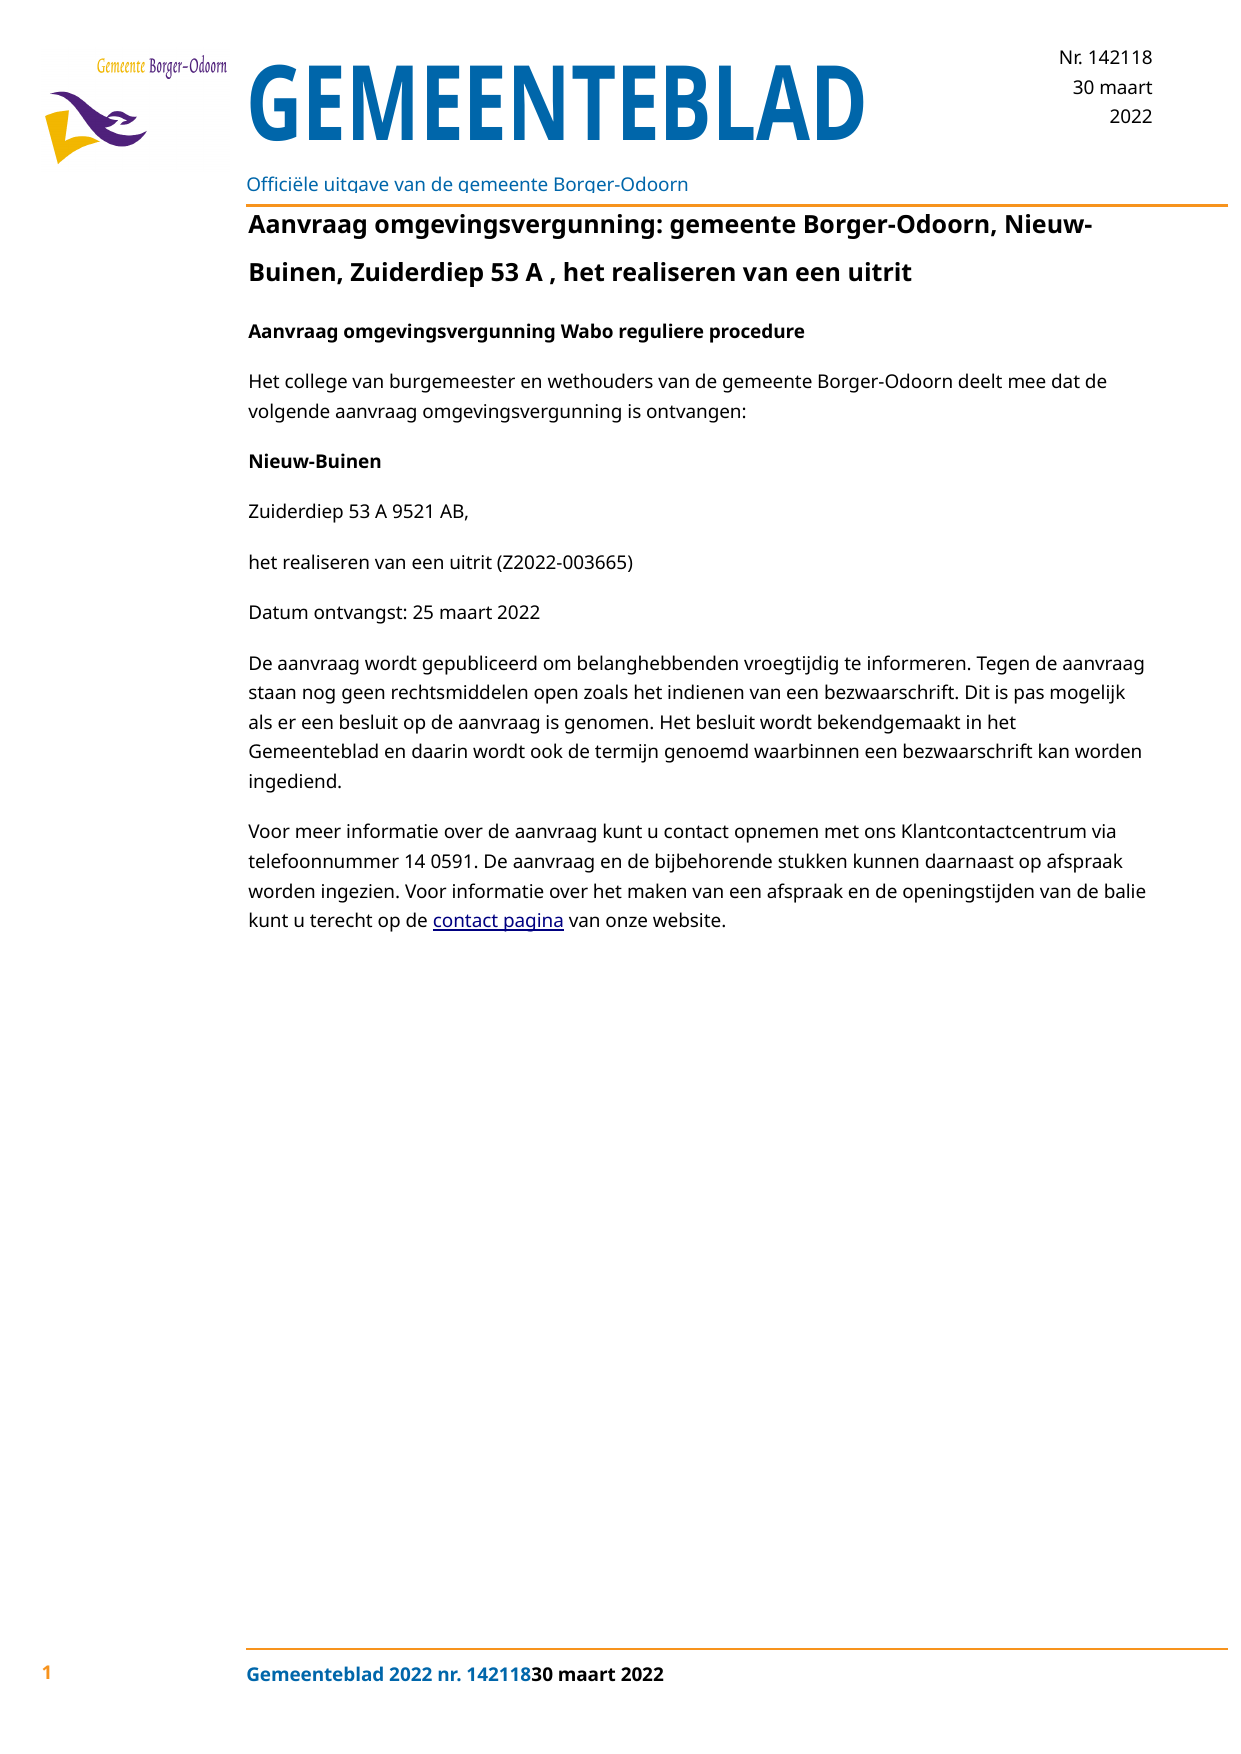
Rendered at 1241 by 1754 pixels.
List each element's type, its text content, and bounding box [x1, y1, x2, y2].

text Aanvraag omgevingsvergunning: gemeente Borger-Odoorn, Nieuw-Buinen, Zuiderdiep 53 A , het realiseren van een uitrit [248, 207, 1152, 288]
text Het college van burgemeester en wethouders van de gemeente Borger-Odoorn deelt mee dat de volgende aanvraag omgevingsvergunning is ontvangen: [248, 368, 1152, 424]
text het realiseren van een uitrit (Z2022-003665) [248, 549, 1152, 575]
picture [41, 47, 231, 172]
text Voor meer informatie over de aanvraag kunt u contact opnemen met ons Klantcontactcentrum via telefoonnummer 14 0591. De aanvraag en de bijbehorende stukken kunnen daarnaast op afspraak worden ingezien. Voor informatie over het maken van een afspraak en de openingstijden van de balie kunt u terecht op de contact pagina van onze website. [248, 819, 1152, 933]
text De aanvraag wordt gepubliceerd om belanghebbenden vroegtijdig te informeren. Tegen de aanvraag staan nog geen rechtsmiddelen open zoals het indienen van een bezwaarschrift. Dit is pas mogelijk als er een besluit op de aanvraag is genomen. Het besluit wordt bekendgemaakt in het Gemeenteblad en daarin wordt ook de termijn genoemd waarbinnen een bezwaarschrift kan worden ingediend. [248, 650, 1152, 794]
text Zuiderdiep 53 A 9521 AB, [248, 499, 1152, 524]
text Datum ontvangst: 25 maart 2022 [248, 599, 1152, 625]
text Aanvraag omgevingsvergunning Wabo reguliere procedure [248, 318, 1152, 344]
text Nieuw-Buinen [248, 448, 1152, 474]
